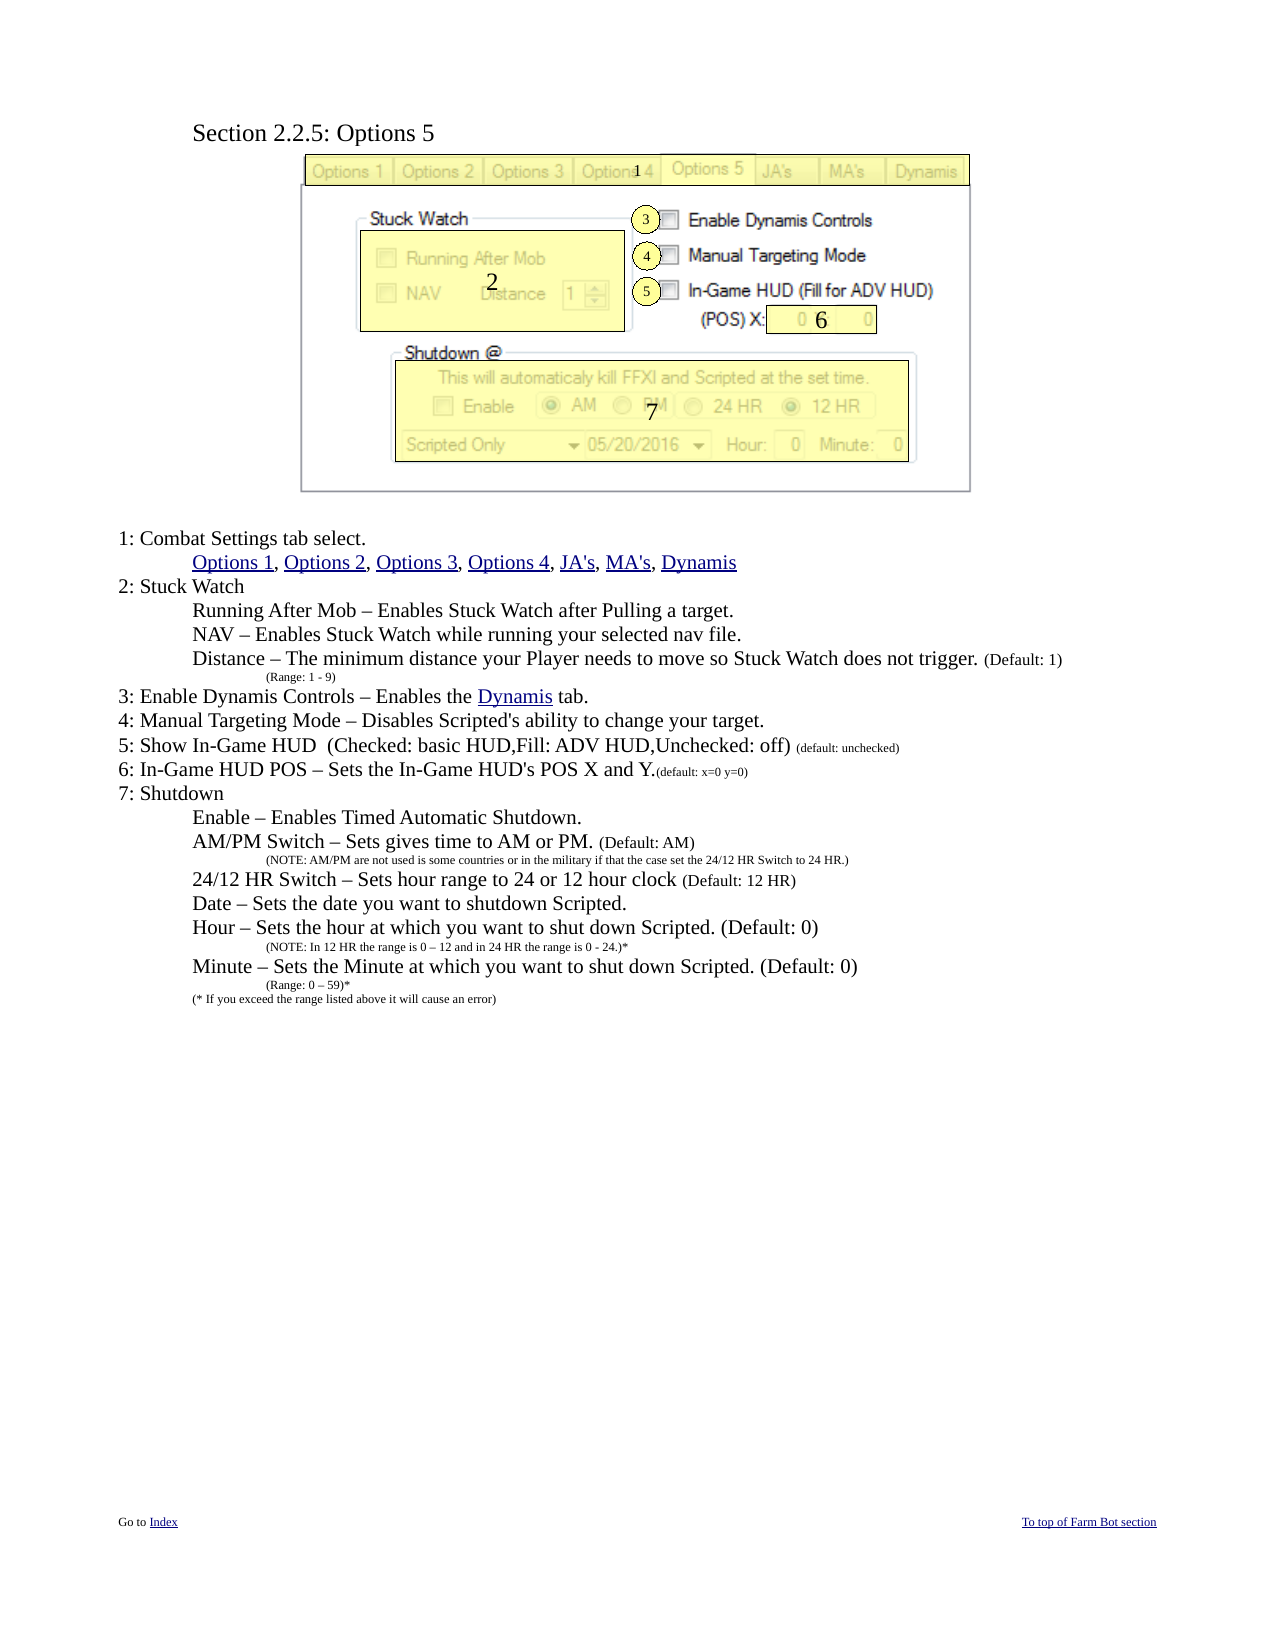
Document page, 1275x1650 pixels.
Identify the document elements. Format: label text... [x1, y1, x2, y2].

text 1: Combat Settings tab select. [118, 526, 1157, 550]
text Minute – Sets the Minute at which you want to shut down Scripted. (Default: 0) [118, 954, 1157, 978]
text 4: Manual Targeting Mode – Disables Scripted's ability to change your target. [118, 708, 1157, 732]
text 5: Show In-Game HUD (Checked: basic HUD,Fill: ADV HUD,Unchecked: off) (default: unchecked) [118, 732, 1157, 757]
text 2: Stuck Watch [118, 574, 1157, 598]
text (Range: 0 – 59)* [118, 978, 1157, 992]
text Enable – Enables Timed Automatic Shutdown. [118, 805, 1157, 829]
text (NOTE: AM/PM are not used is some countries or in the military if that the case set the 24/12 HR Switch to 24 HR.) [118, 853, 1157, 867]
text Running After Mob – Enables Stuck Watch after Pulling a target. [118, 598, 1157, 622]
text 3: Enable Dynamis Controls – Enables the Dynamis tab. [118, 684, 1157, 708]
text NAV – Enables Stuck Watch while running your selected nav file. [118, 622, 1157, 646]
text Distance – The minimum distance your Player needs to move so Stuck Watch does not trigger. (Default: 1) [118, 646, 1157, 670]
text 7: Shutdown [118, 781, 1157, 805]
picture [296, 146, 979, 497]
text 24/12 HR Switch – Sets hour range to 24 or 12 hour clock (Default: 12 HR) [118, 867, 1157, 891]
text (* If you exceed the range listed above it will cause an error) [118, 992, 1157, 1007]
text Hour – Sets the hour at which you want to shut down Scripted. (Default: 0) [118, 915, 1157, 939]
text 6: In-Game HUD POS – Sets the In-Game HUD's POS X and Y.(default: x=0 y=0) [118, 757, 1157, 781]
text AM/PM Switch – Sets gives time to AM or PM. (Default: AM) [118, 829, 1157, 853]
text Go to Index To top of Farm Bot section [118, 1515, 1157, 1529]
text (NOTE: In 12 HR the range is 0 – 12 and in 24 HR the range is 0 - 24.)* [118, 939, 1157, 954]
text Options 1, Options 2, Options 3, Options 4, JA's, MA's, Dynamis [118, 550, 1157, 574]
text Date – Sets the date you want to shutdown Scripted. [118, 891, 1157, 915]
text (Range: 1 - 9) [118, 670, 1157, 684]
text Section 2.2.5: Options 5 [118, 118, 1157, 147]
